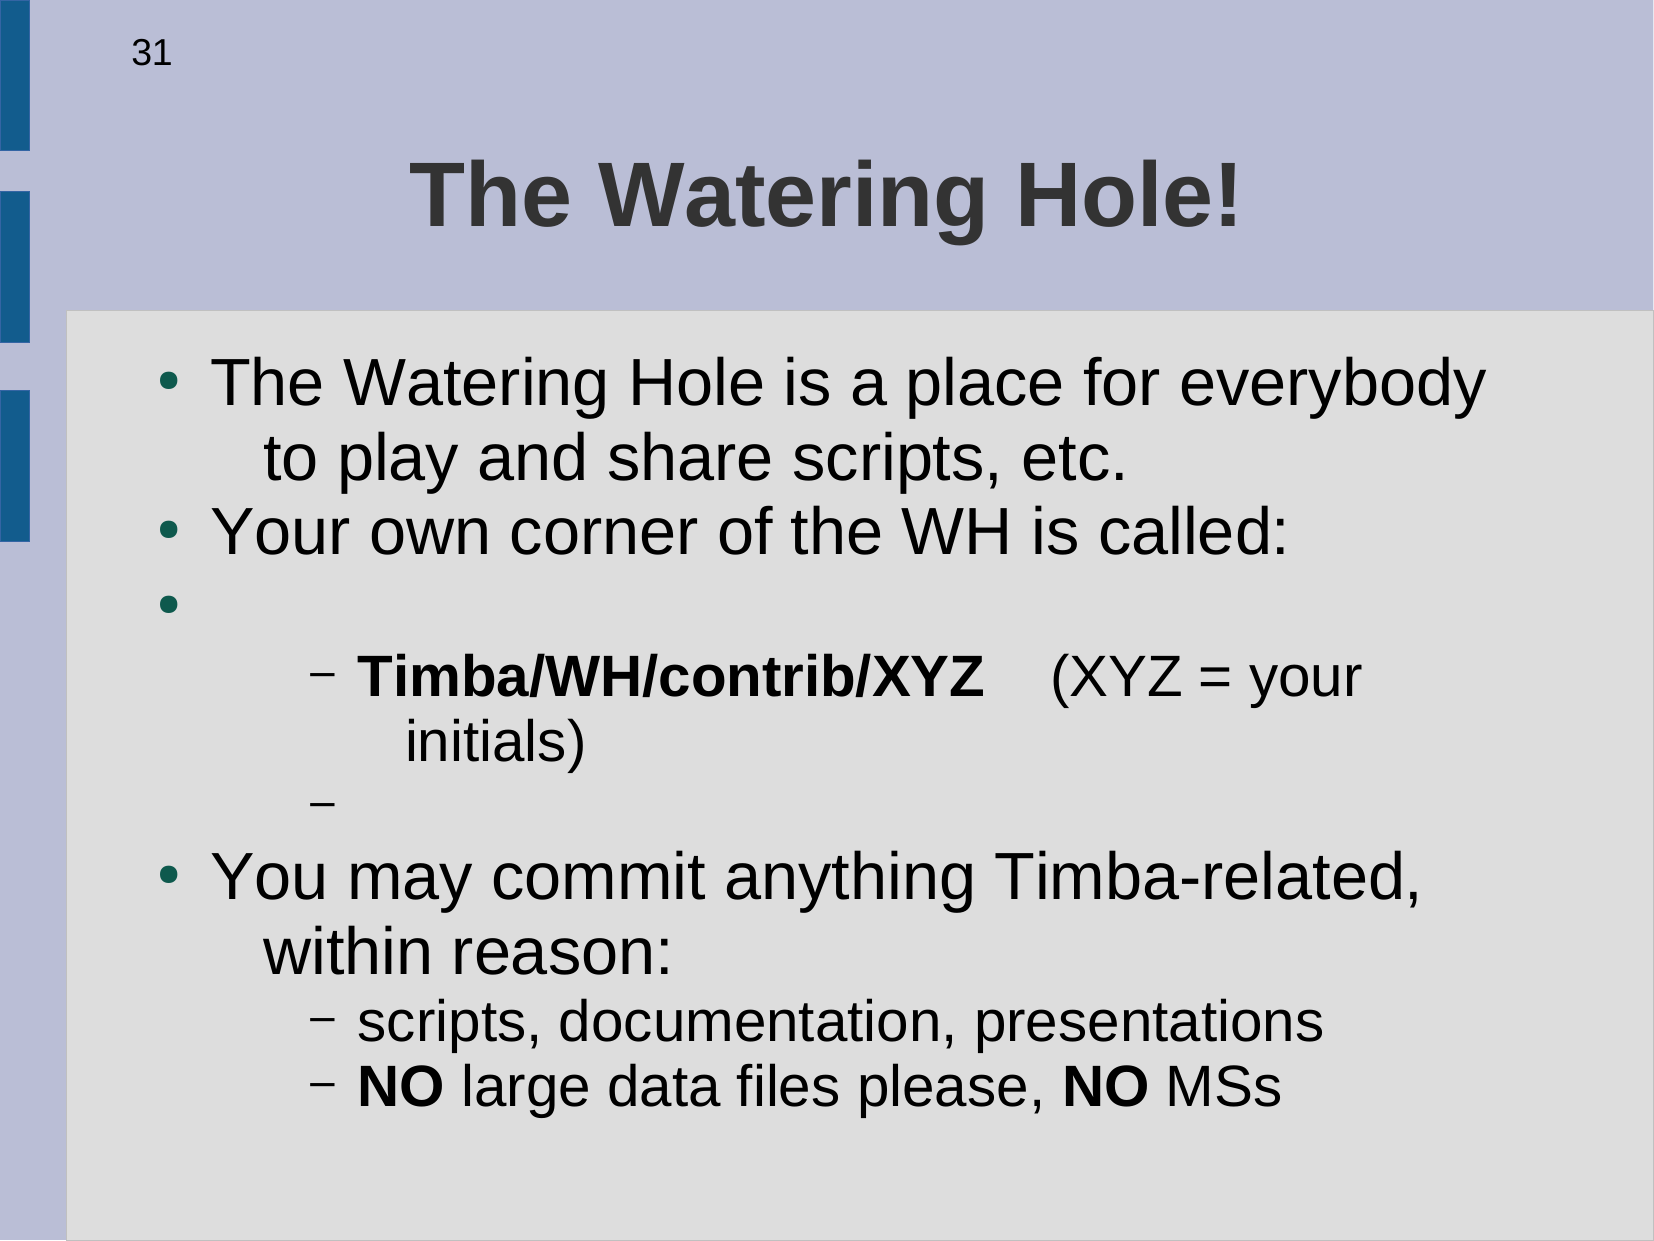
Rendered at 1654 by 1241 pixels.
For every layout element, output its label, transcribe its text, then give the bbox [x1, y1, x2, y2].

list The Watering Hole is a place for everybody to play and share scripts, etc. Your own corner of the WH is called: Timba/WH/contrib/XYZ (XYZ = your initials) You may commit anything Timba-related, within reason: scripts, documentation, presentations NO large data files please, NO MSs [121, 344, 1534, 1127]
text_box [155, 23, 279, 97]
title The Watering Hole! [121, 91, 1534, 299]
